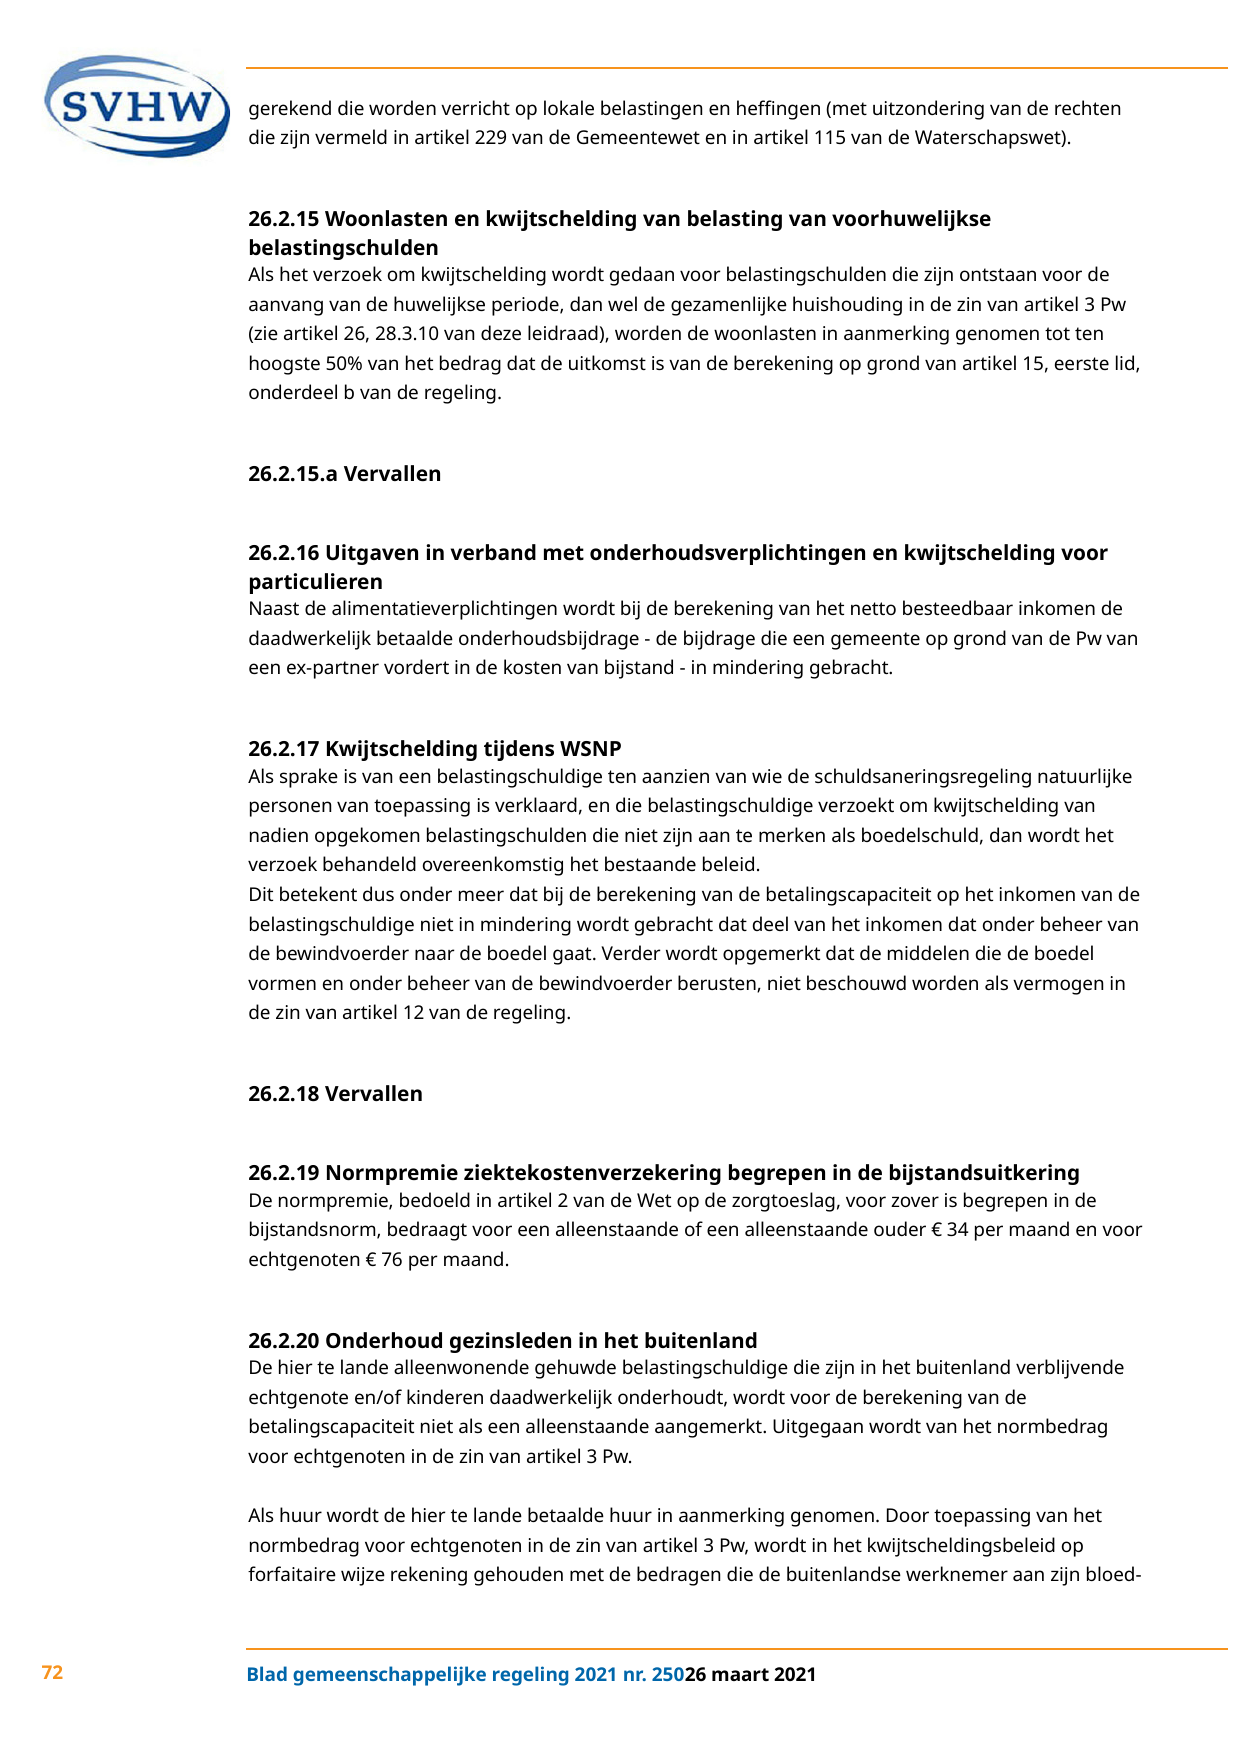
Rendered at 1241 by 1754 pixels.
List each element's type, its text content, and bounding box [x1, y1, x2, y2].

text 26.2.19 Normpremie ziektekostenverzekering begrepen in de bijstandsuitkering [248, 1158, 1152, 1187]
text De normpremie, bedoeld in artikel 2 van de Wet op de zorgtoeslag, voor zover is begrepen in de bijstandsnorm, bedraagt voor een alleenstaande of een alleenstaande ouder € 34 per maand en voor echtgenoten € 76 per maand. [248, 1187, 1152, 1272]
text De hier te lande alleenwonende gehuwde belastingschuldige die zijn in het buitenland verblijvende echtgenote en/of kinderen daadwerkelijk onderhoudt, wordt voor de berekening van de betalingscapaciteit niet als een alleenstaande aangemerkt. Uitgegaan wordt van het normbedrag voor echtgenoten in de zin van artikel 3 Pw. [248, 1354, 1152, 1469]
picture [41, 47, 231, 172]
text Als huur wordt de hier te lande betaalde huur in aanmerking genomen. Door toepassing van het normbedrag voor echtgenoten in de zin van artikel 3 Pw, wordt in het kwijtscheldingsbeleid op forfaitaire wijze rekening gehouden met de bedragen die de buitenlandse werknemer aan zijn bloed- [248, 1502, 1152, 1587]
text Naast de alimentatieverplichtingen wordt bij de berekening van het netto besteedbaar inkomen de daadwerkelijk betaalde onderhoudsbijdrage - de bijdrage die een gemeente op grond van de Pw van een ex-partner vordert in de kosten van bijstand - in mindering gebracht. [248, 595, 1152, 680]
text 26.2.18 Vervallen [248, 1079, 1152, 1108]
text Als sprake is van een belastingschuldige ten aanzien van wie de schuldsaneringsregeling natuurlijke personen van toepassing is verklaard, en die belastingschuldige verzoekt om kwijtschelding van nadien opgekomen belastingschulden die niet zijn aan te merken als boedelschuld, dan wordt het verzoek behandeld overeenkomstig het bestaande beleid. [248, 763, 1152, 877]
text 26.2.15 Woonlasten en kwijtschelding van belasting van voorhuwelijkse belastingschulden [248, 204, 1152, 261]
text Dit betekent dus onder meer dat bij de berekening van de betalingscapaciteit op het inkomen van de belastingschuldige niet in mindering wordt gebracht dat deel van het inkomen dat onder beheer van de bewindvoerder naar de boedel gaat. Verder wordt opgemerkt dat de middelen die de boedel vormen en onder beheer van de bewindvoerder berusten, niet beschouwd worden als vermogen in de zin van artikel 12 van de regeling. [248, 881, 1152, 1025]
text 26.2.20 Onderhoud gezinsleden in het buitenland [248, 1326, 1152, 1354]
text Als het verzoek om kwijtschelding wordt gedaan voor belastingschulden die zijn ontstaan voor de aanvang van de huwelijkse periode, dan wel de gezamenlijke huishouding in de zin van artikel 3 Pw (zie artikel 26, 28.3.10 van deze leidraad), worden de woonlasten in aanmerking genomen tot ten hoogste 50% van het bedrag dat de uitkomst is van de berekening op grond van artikel 15, eerste lid, onderdeel b van de regeling. [248, 261, 1152, 405]
text 26.2.16 Uitgaven in verband met onderhoudsverplichtingen en kwijtschelding voor particulieren [248, 538, 1152, 595]
text 26.2.17 Kwijtschelding tijdens WSNP [248, 734, 1152, 763]
text gerekend die worden verricht op lokale belastingen en heffingen (met uitzondering van de rechten die zijn vermeld in artikel 229 van de Gemeentewet en in artikel 115 van de Waterschapswet). [248, 95, 1152, 150]
text 26.2.15.a Vervallen [248, 459, 1152, 488]
